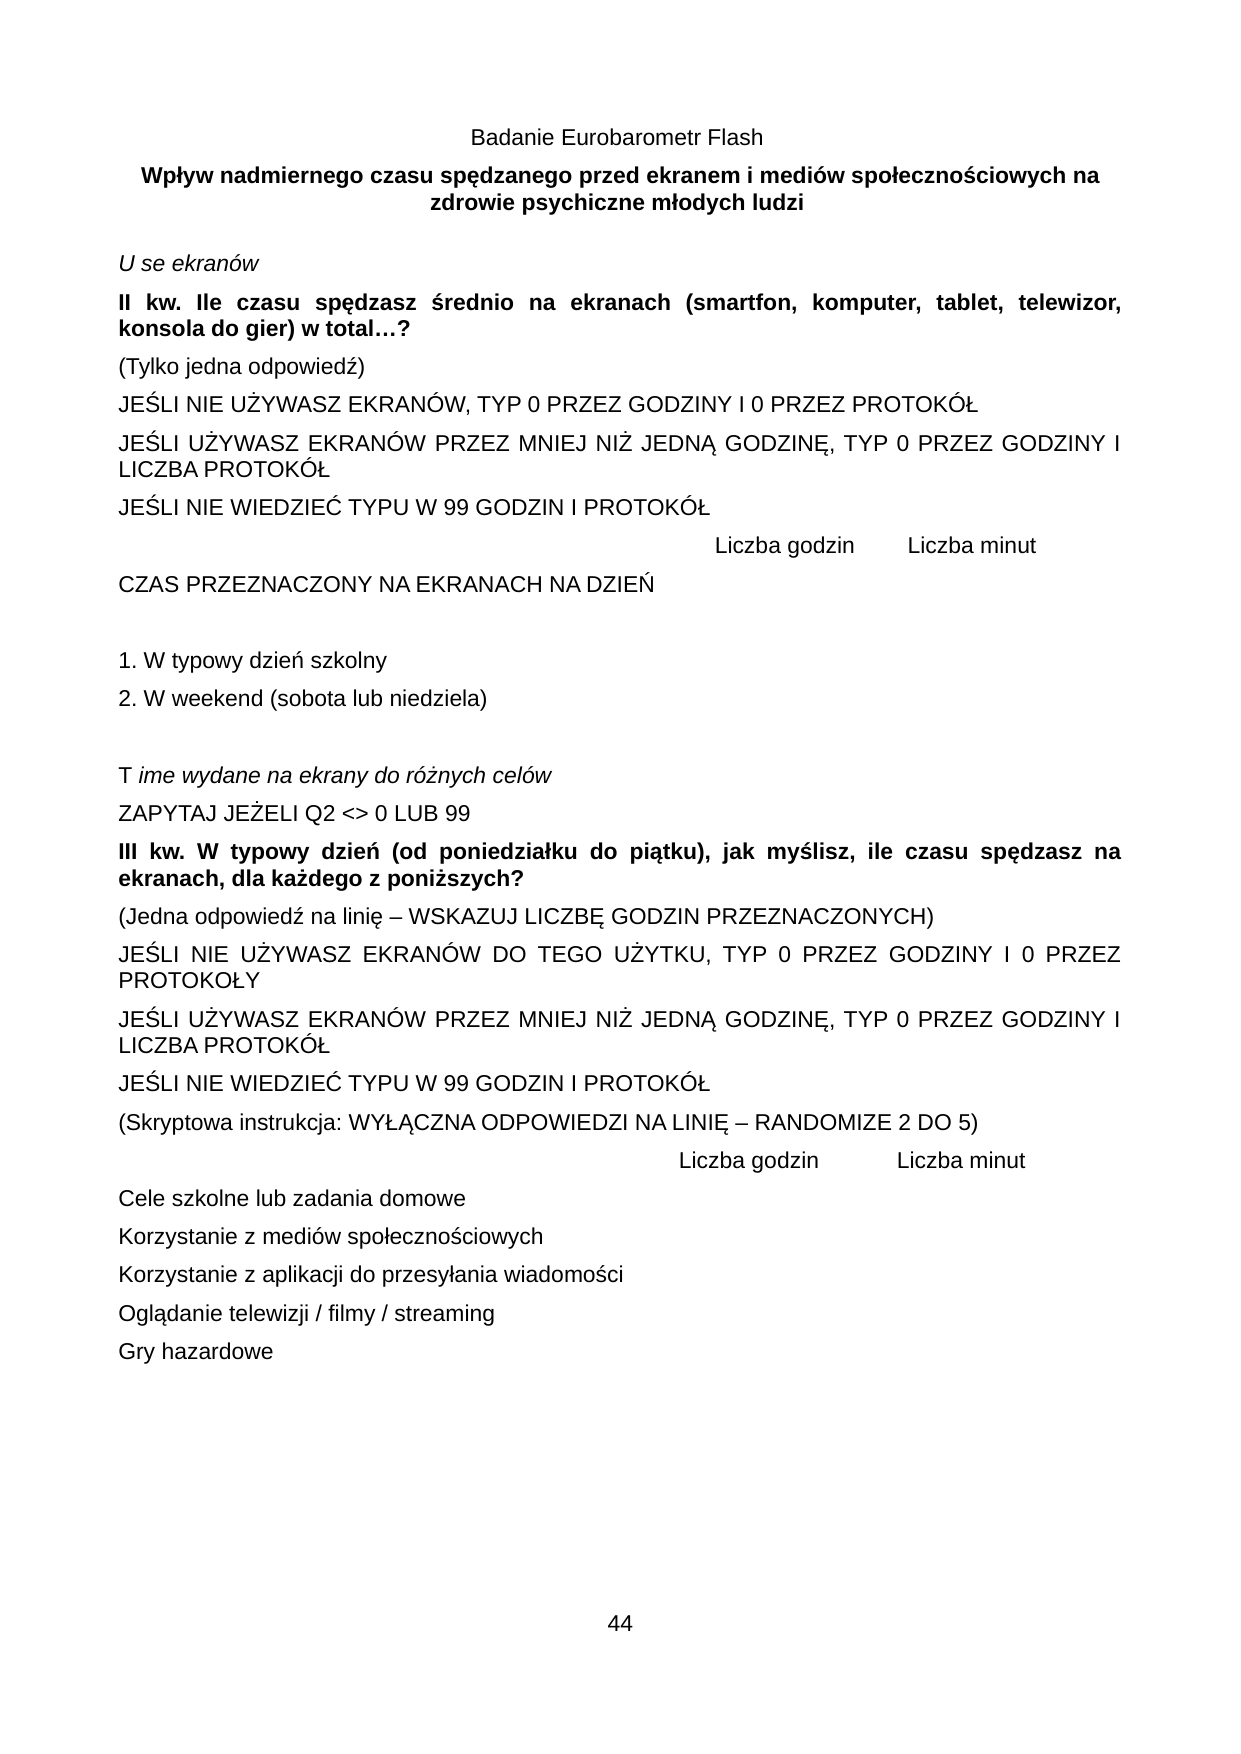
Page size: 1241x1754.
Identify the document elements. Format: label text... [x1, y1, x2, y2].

table_cell Korzystanie z mediów społecznościowych [118, 1217, 679, 1256]
text JEŚLI NIE UŻYWASZ EKRANÓW DO TEGO UŻYTKU, TYP 0 PRZEZ GODZINY I 0 PRZEZ PROTOKOŁY [118, 941, 1122, 994]
table_cell Oglądanie telewizji / filmy / streaming [118, 1294, 679, 1332]
table_cell Cele szkolne lub zadania domowe [118, 1179, 679, 1217]
text III kw. W typowy dzień (od poniedziałku do piątku), jak myślisz, ile czasu spędzasz na ekranach, dla każdego z poniższych? [118, 838, 1122, 891]
table_header [118, 527, 714, 565]
text ZAPYTAJ JEŻELI Q2 <> 0 LUB 99 [118, 800, 1122, 826]
table_cell [679, 1294, 897, 1332]
text II kw. Ile czasu spędzasz średnio na ekranach (smartfon, komputer, tablet, telewizor, konsola do gier) w total…? [118, 289, 1122, 341]
table_cell [679, 1217, 897, 1256]
table_cell Korzystanie z aplikacji do przesyłania wiadomości [118, 1256, 679, 1294]
table_cell [897, 1256, 1122, 1294]
table_cell [679, 1332, 897, 1370]
table_cell [715, 565, 907, 603]
table_cell [679, 1179, 897, 1217]
table_cell CZAS PRZEZNACZONY NA EKRANACH NA DZIEŃ [118, 565, 714, 603]
text JEŚLI NIE WIEDZIEĆ TYPU W 99 GODZIN I PROTOKÓŁ [118, 1070, 1122, 1097]
text 2. W weekend (sobota lub niedziela) [118, 685, 1122, 712]
table_cell [897, 1217, 1122, 1256]
text JEŚLI NIE WIEDZIEĆ TYPU W 99 GODZIN I PROTOKÓŁ [118, 494, 1122, 521]
text JEŚLI UŻYWASZ EKRANÓW PRZEZ MNIEJ NIŻ JEDNĄ GODZINĘ, TYP 0 PRZEZ GODZINY I LICZBA PROTOKÓŁ [118, 1006, 1122, 1058]
table_cell [908, 565, 1122, 603]
table_cell [679, 1256, 897, 1294]
table_header Liczba godzin [679, 1141, 897, 1179]
text T ime wydane na ekrany do różnych celów [118, 762, 1122, 788]
table_header Liczba minut [897, 1141, 1122, 1179]
text (Tylko jedna odpowiedź) [118, 353, 1122, 379]
text (Skryptowa instrukcja: WYŁĄCZNA ODPOWIEDZI NA LINIĘ – RANDOMIZE 2 DO 5) [118, 1108, 1122, 1135]
text 1. W typowy dzień szkolny [118, 647, 1122, 673]
table_header [118, 1141, 679, 1179]
text U se ekranów [118, 250, 1122, 277]
text JEŚLI NIE UŻYWASZ EKRANÓW, TYP 0 PRZEZ GODZINY I 0 PRZEZ PROTOKÓŁ [118, 391, 1122, 418]
table_header Liczba godzin [715, 527, 907, 565]
text (Jedna odpowiedź na linię – WSKAZUJ LICZBĘ GODZIN PRZEZNACZONYCH) [118, 903, 1122, 929]
text JEŚLI UŻYWASZ EKRANÓW PRZEZ MNIEJ NIŻ JEDNĄ GODZINĘ, TYP 0 PRZEZ GODZINY I LICZBA PROTOKÓŁ [118, 430, 1122, 482]
table_cell [897, 1294, 1122, 1332]
table_cell [897, 1332, 1122, 1370]
table_header Liczba minut [908, 527, 1122, 565]
table_cell [897, 1179, 1122, 1217]
table_cell Gry hazardowe [118, 1332, 679, 1370]
